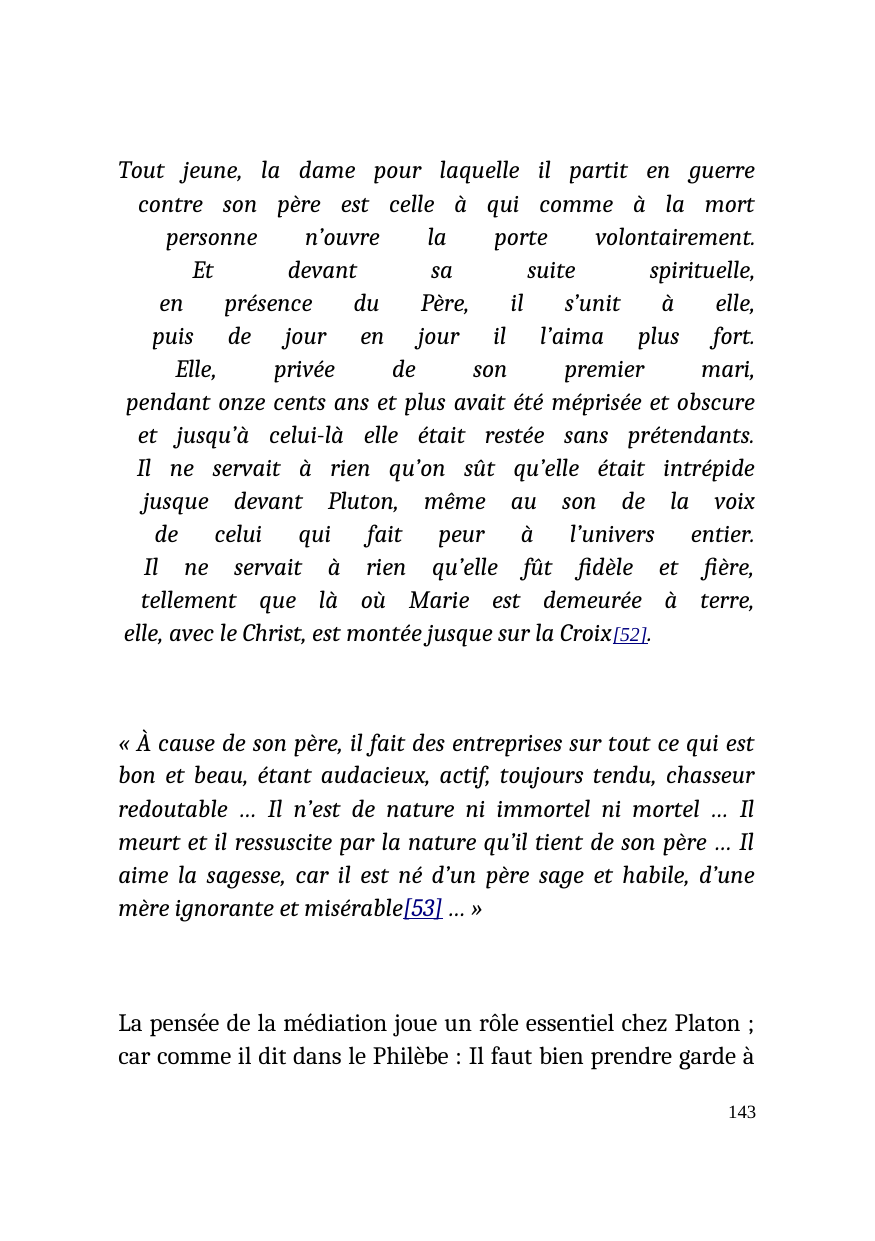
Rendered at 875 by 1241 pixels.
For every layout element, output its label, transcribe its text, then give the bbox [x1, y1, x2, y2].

text La pensée de la médiation joue un rôle essentiel chez Platon ; car comme il dit dans le Philèbe : Il faut bien prendre garde à [118, 1008, 756, 1070]
text Tout jeune, la dame pour laquelle il partit en guerre contre son père est celle à qui comme à la mort personne n’ouvre la porte volontairement. Et devant sa suite spirituelle, en présence du Père, il s’unit à elle, puis de jour en jour il l’aima plus fort. Elle, privée de son premier mari, pendant onze cents ans et plus avait été méprisée et obscure et jusqu’à celui-là elle était restée sans prétendants. Il ne servait à rien qu’on sût qu’elle était intrépide jusque devant Pluton, même au son de la voix de celui qui fait peur à l’univers entier. Il ne servait à rien qu’elle fût fidèle et fière, tellement que là où Marie est demeurée à terre, elle, avec le Christ, est montée jusque sur la Croix[52]. [118, 156, 756, 647]
text « À cause de son père, il fait des entreprises sur tout ce qui est bon et beau, étant audacieux, actif, toujours tendu, chasseur redoutable … Il n’est de nature ni immortel ni mortel … Il meurt et il ressuscite par la nature qu’il tient de son père … Il aime la sagesse, car il est né d’un père sage et habile, d’une mère ignorante et misérable[53] … » [118, 728, 756, 922]
